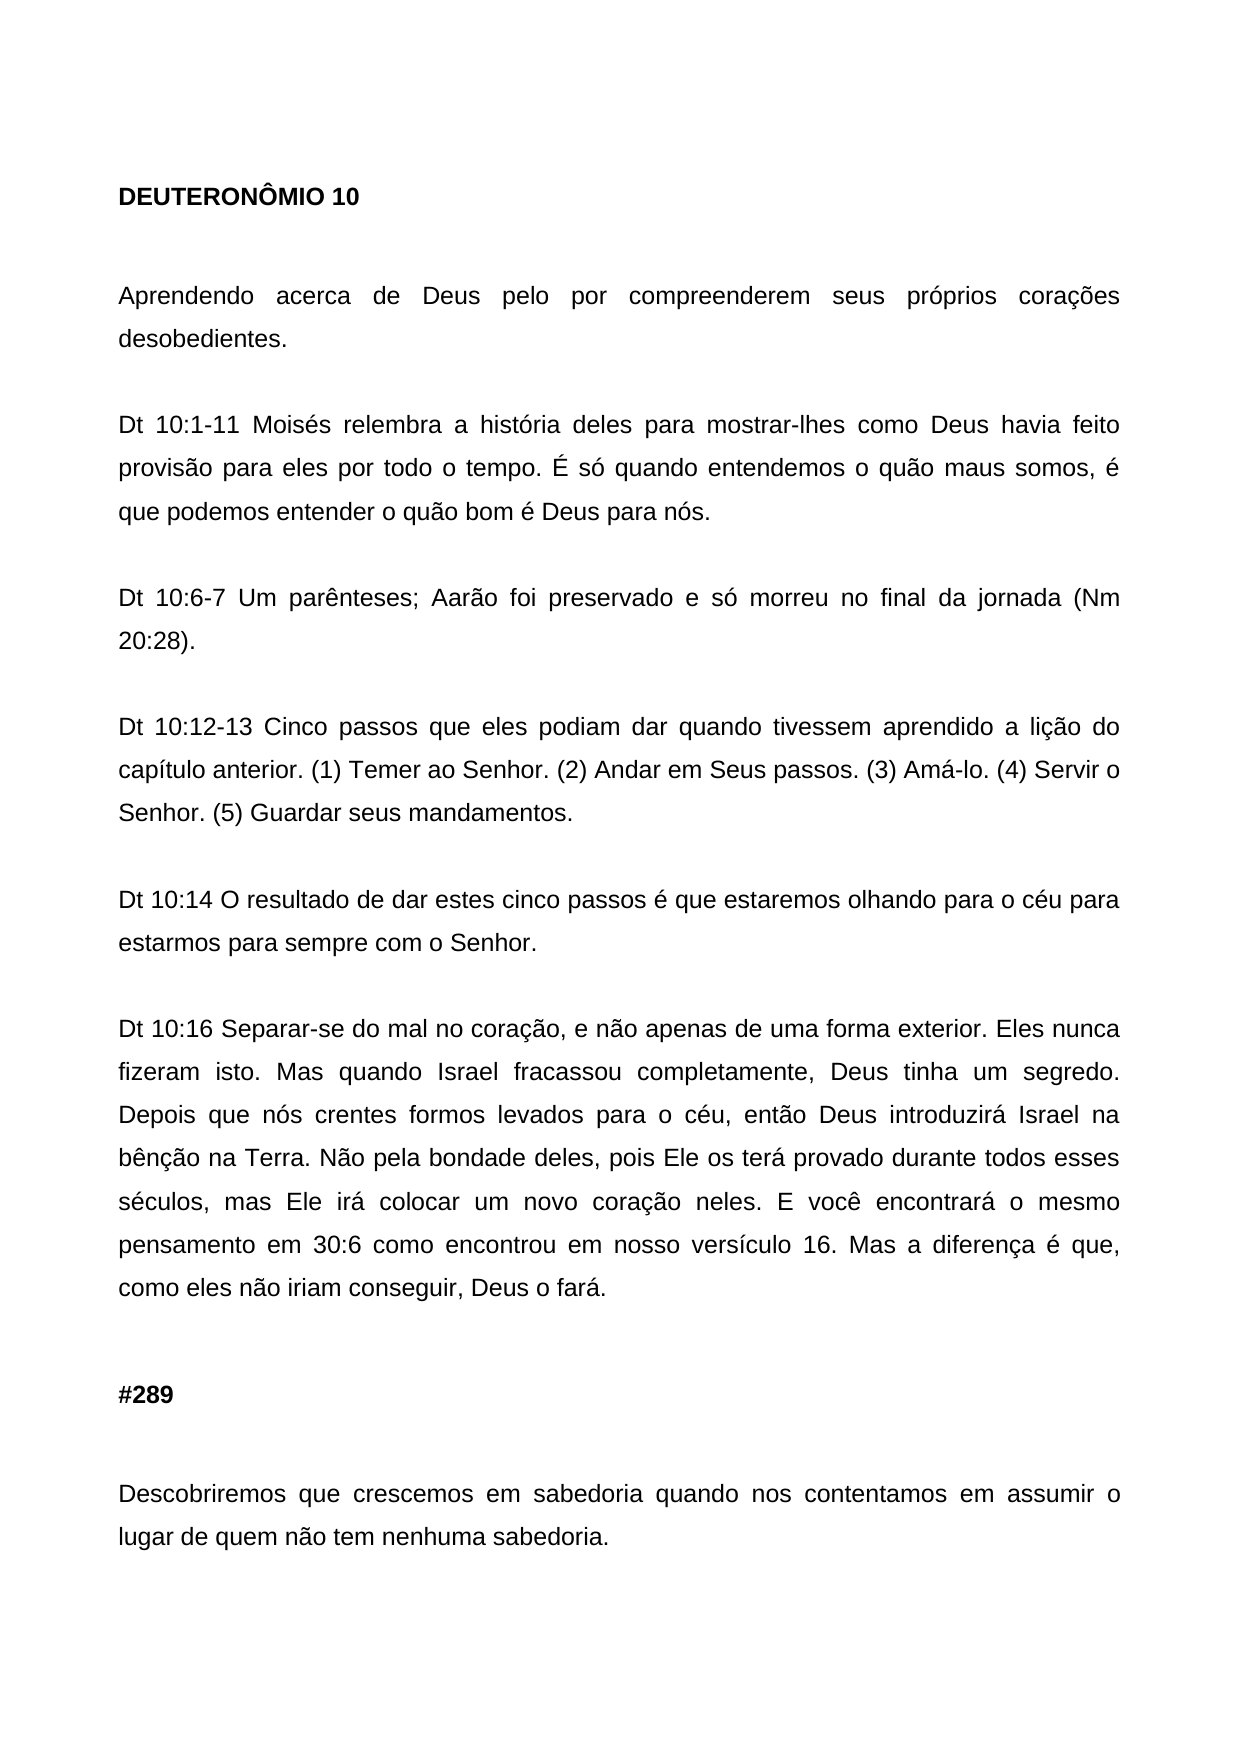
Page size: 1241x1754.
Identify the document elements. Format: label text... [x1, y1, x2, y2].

text Descobriremos que crescemos em sabedoria quando nos contentamos em assumir o lugar de quem não tem nenhuma sabedoria. [118, 1478, 1122, 1550]
text Dt 10:16 Separar-se do mal no coração, e não apenas de uma forma exterior. Eles nunca fizeram isto. Mas quando Israel fracassou completamente, Deus tinha um segredo. Depois que nós crentes formos levados para o céu, então Deus introduzirá Israel na bênção na Terra. Não pela bondade deles, pois Ele os terá provado durante todos esses séculos, mas Ele irá colocar um novo coração neles. E você encontrará o mesmo pensamento em 30:6 como encontrou em nosso versículo 16. Mas a diferença é que, como eles não iriam conseguir, Deus o fará. [118, 1014, 1122, 1301]
subtitle DEUTERONÔMIO 10 [118, 182, 1122, 211]
subtitle #289 [118, 1380, 1122, 1408]
text Dt 10:6-7 Um parênteses; Aarão foi preservado e só morreu no final da jornada (Nm 20:28). [118, 583, 1122, 654]
text Dt 10:14 O resultado de dar estes cinco passos é que estaremos olhando para o céu para estarmos para sempre com o Senhor. [118, 884, 1122, 956]
text Dt 10:1-11 Moisés relembra a história deles para mostrar-lhes como Deus havia feito provisão para eles por todo o tempo. É só quando entendemos o quão maus somos, é que podemos entender o quão bom é Deus para nós. [118, 410, 1122, 525]
text Aprendendo acerca de Deus pelo por compreenderem seus próprios corações desobedientes. [118, 281, 1122, 353]
text Dt 10:12-13 Cinco passos que eles podiam dar quando tivessem aprendido a lição do capítulo anterior. (1) Temer ao Senhor. (2) Andar em Seus passos. (3) Amá-lo. (4) Servir o Senhor. (5) Guardar seus mandamentos. [118, 712, 1122, 827]
